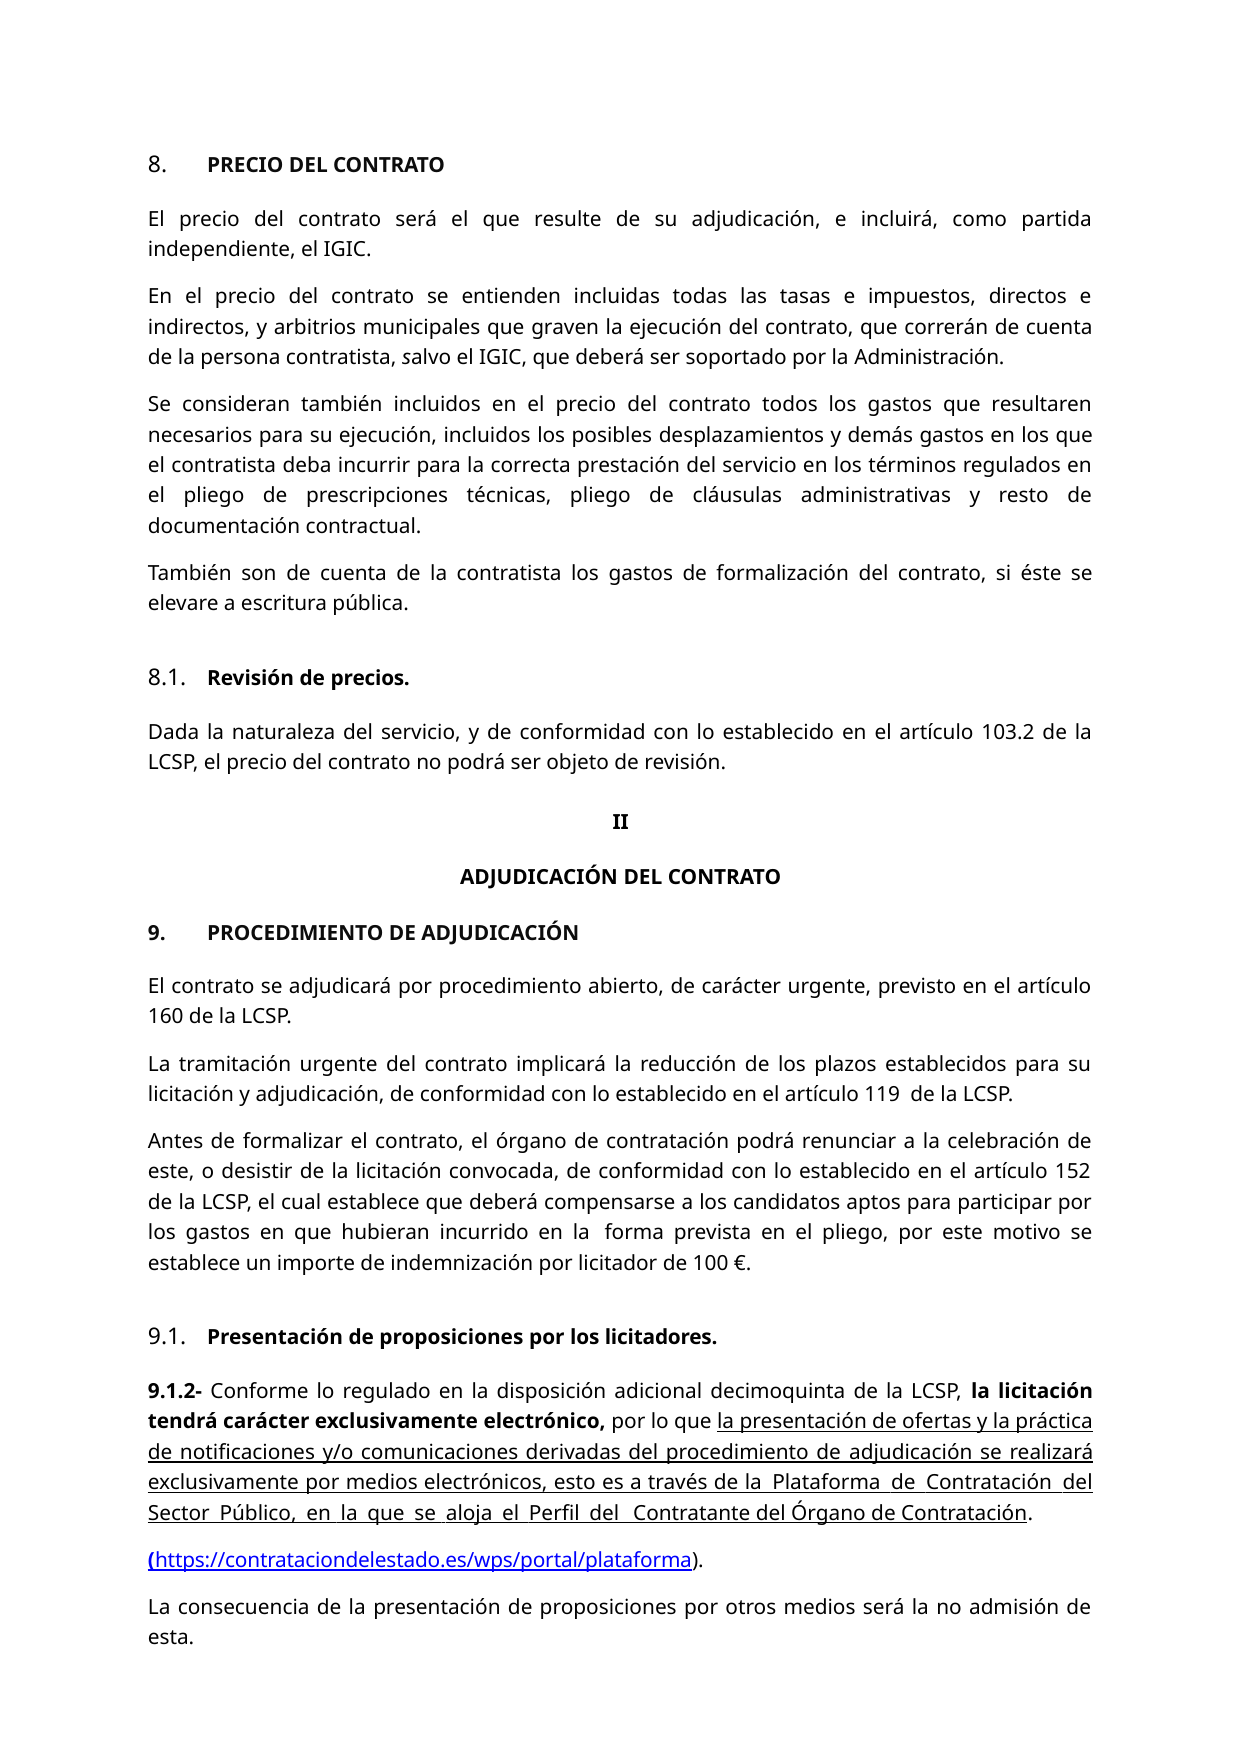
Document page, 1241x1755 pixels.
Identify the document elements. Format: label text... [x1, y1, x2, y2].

list Presentación de proposiciones por los licitadores. [148, 1320, 1093, 1351]
text La consecuencia de la presentación de proposiciones por otros medios será la no admisión de esta. [148, 1592, 1093, 1651]
text Antes de formalizar el contrato, el órgano de contratación podrá renunciar a la celebración de este, o desistir de la licitación convocada, de conformidad con lo establecido en el artículo 152 de la LCSP, el cual establece que deberá compensarse a los candidatos aptos para participar por los gastos en que hubieran incurrido en la forma prevista en el pliego, por este motivo se establece un importe de indemnización por licitador de 100 €. [148, 1126, 1093, 1276]
text La tramitación urgente del contrato implicará la reducción de los plazos establecidos para su licitación y adjudicación, de conformidad con lo establecido en el artículo 119 de la LCSP. [148, 1049, 1093, 1107]
text Sector Público, en la que se aloja el Perfil del Contratante del Órgano de Contratación. [148, 1493, 1093, 1526]
text ADJUDICACIÓN DEL CONTRATO [148, 862, 1093, 891]
text También son de cuenta de la contratista los gastos de formalización del contrato, si éste se elevare a escritura pública. [148, 558, 1093, 617]
list PRECIO DEL CONTRATO [148, 148, 1093, 179]
text Dada la naturaleza del servicio, y de conformidad con lo establecido en el artículo 103.2 de la LCSP, el precio del contrato no podrá ser objeto de revisión. [148, 717, 1093, 776]
text El contrato se adjudicará por procedimiento abierto, de carácter urgente, previsto en el artículo 160 de la LCSP. [148, 971, 1093, 1030]
text (https://contrataciondelestado.es/wps/portal/plataforma). [148, 1545, 1093, 1573]
text exclusivamente por medios electrónicos, esto es a través de la Plataforma de Contratación del [148, 1463, 1093, 1492]
text El precio del contrato será el que resulte de su adjudicación, e incluirá, como partida independiente, el IGIC. [148, 204, 1093, 263]
text En el precio del contrato se entienden incluidas todas las tasas e impuestos, directos e indirectos, y arbitrios municipales que graven la ejecución del contrato, que correrán de cuenta de la persona contratista, salvo el IGIC, que deberá ser soportado por la Administración. [148, 281, 1093, 371]
text 9.1.2- Conforme lo regulado en la disposición adicional decimoquinta de la LCSP, la licitación tendrá carácter exclusivamente electrónico, por lo que la presentación de ofertas y la práctica de notificaciones y/o comunicaciones derivadas del procedimiento de adjudicación se realizará [148, 1376, 1093, 1461]
text Se consideran también incluidos en el precio del contrato todos los gastos que resultaren necesarios para su ejecución, incluidos los posibles desplazamientos y demás gastos en los que el contratista deba incurrir para la correcta prestación del servicio en los términos regulados en el pliego de prescripciones técnicas, pliego de cláusulas administrativas y resto de documentación contractual. [148, 389, 1093, 539]
list Revisión de precios. [148, 661, 1093, 692]
list PROCEDIMIENTO DE ADJUDICACIÓN [148, 918, 1093, 946]
text II [148, 807, 1093, 835]
